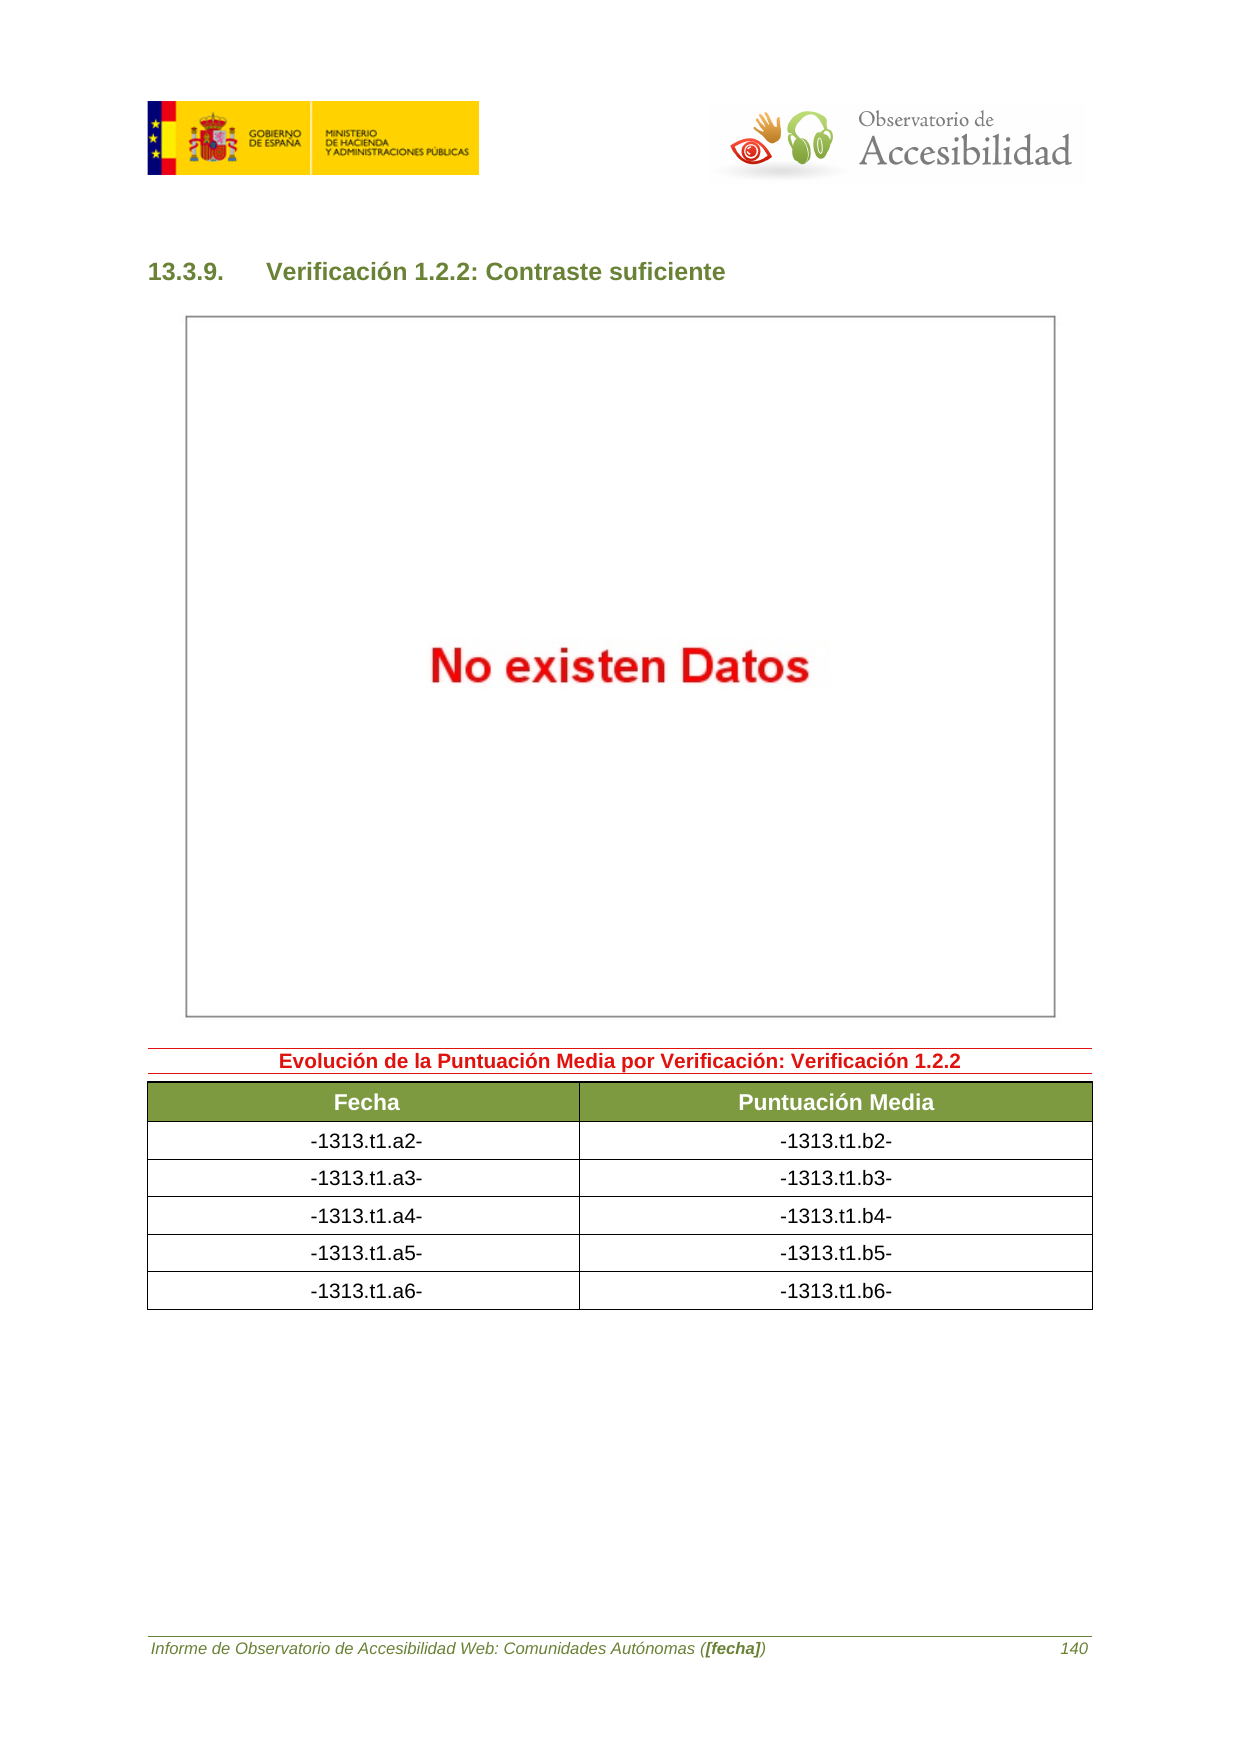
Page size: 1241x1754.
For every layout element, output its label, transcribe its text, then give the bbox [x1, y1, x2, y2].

table_cell -1313.t1.a3- [148, 1160, 579, 1196]
table_header Puntuación Media [580, 1083, 1092, 1121]
table_header Fecha [148, 1083, 579, 1121]
text Evolución de la Puntuación Media por Verificación: Verificación 1.2.2 [148, 1049, 1092, 1073]
subtitle Verificación 1.2.2: Contraste suficiente [148, 257, 1092, 286]
table_cell -1313.t1.a2- [148, 1122, 579, 1159]
table_cell -1313.t1.b6- [580, 1272, 1092, 1309]
table_cell -1313.t1.a4- [148, 1197, 579, 1234]
table_cell -1313.t1.b2- [580, 1122, 1092, 1159]
table_cell -1313.t1.b4- [580, 1197, 1092, 1234]
table_cell -1313.t1.b3- [580, 1160, 1092, 1196]
table_cell -1313.t1.a5- [148, 1235, 579, 1271]
table_cell -1313.t1.b5- [580, 1235, 1092, 1271]
picture [147, 101, 479, 175]
table_cell -1313.t1.a6- [148, 1272, 579, 1309]
picture [710, 102, 1086, 185]
picture [178, 313, 1062, 1024]
